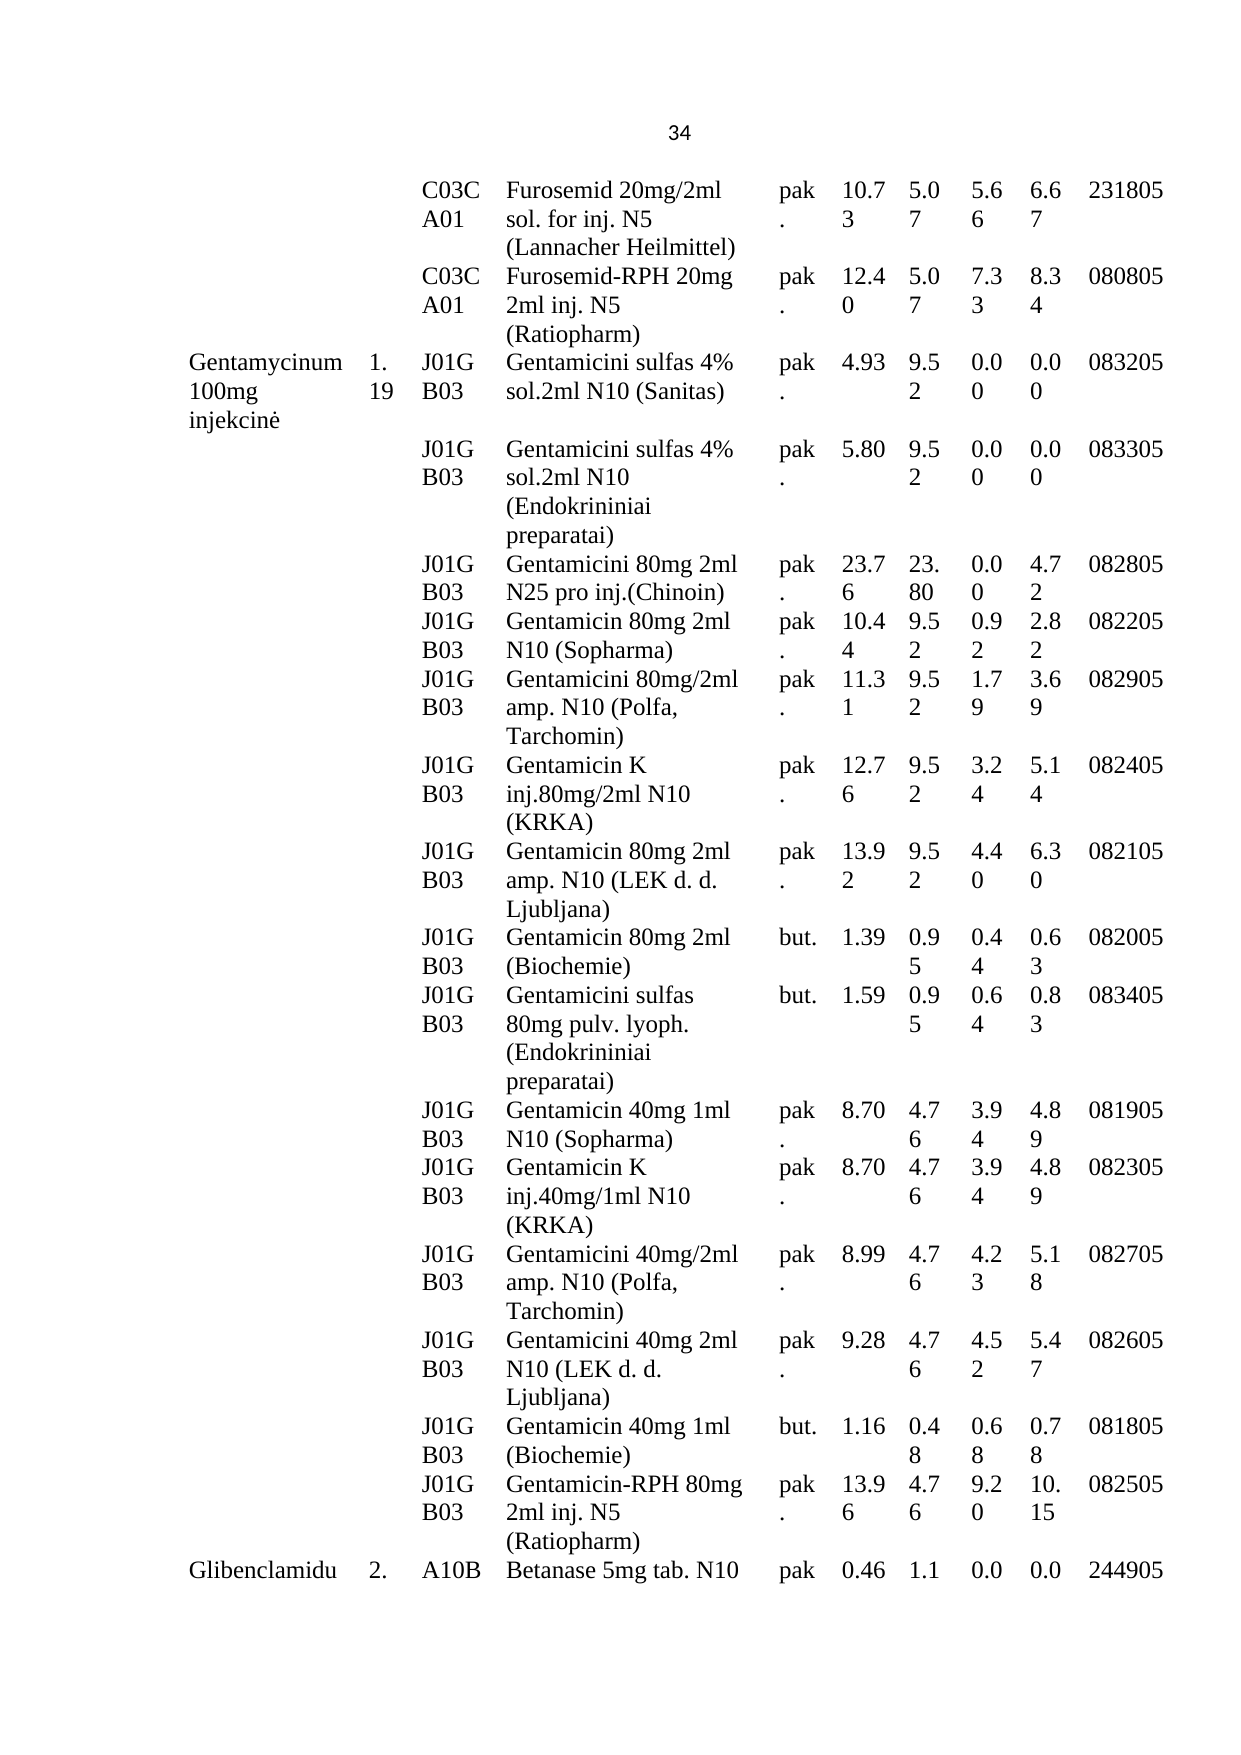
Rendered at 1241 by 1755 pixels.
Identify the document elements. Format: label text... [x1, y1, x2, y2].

table_cell 4.72 [1019, 549, 1077, 606]
table_cell J01G B03 [410, 549, 494, 606]
table_cell J01G B03 [410, 980, 494, 1095]
table_cell 6.30 [1019, 836, 1077, 922]
table_cell 0.00 [960, 434, 1018, 549]
table_cell J01G B03 [410, 750, 494, 836]
table_cell [177, 664, 357, 750]
table_cell 5.07 [897, 261, 960, 347]
table_cell Gentamicin 40mg 1ml N10 (Sopharma) [495, 1095, 768, 1152]
table_cell 9.52 [897, 664, 960, 750]
table_cell Gentamicin-RPH 80mg 2ml inj. N5 (Ratiopharm) [495, 1469, 768, 1555]
table_cell 4.76 [897, 1325, 960, 1411]
table_cell pak. [768, 1469, 830, 1555]
table_cell [177, 175, 357, 261]
table_cell [357, 1239, 410, 1325]
table_cell 5.80 [830, 434, 897, 549]
table_cell 4.23 [960, 1239, 1018, 1325]
table_cell pak. [768, 175, 830, 261]
table_cell 3.69 [1019, 664, 1077, 750]
table_cell [177, 836, 357, 922]
table_cell [357, 923, 410, 980]
table_cell pak. [768, 606, 830, 664]
table_cell J01G B03 [410, 348, 494, 434]
table_cell 082205 [1077, 606, 1181, 664]
table_cell J01G B03 [410, 836, 494, 922]
table_cell 8.34 [1019, 261, 1077, 347]
table_cell 10.15 [1019, 1469, 1077, 1555]
table_cell 244905 [1077, 1555, 1181, 1584]
table_cell 4.40 [960, 836, 1018, 922]
table_cell pak. [768, 1239, 830, 1325]
table_cell 082005 [1077, 923, 1181, 980]
table_cell 0.00 [960, 549, 1018, 606]
table_cell 13.96 [830, 1469, 897, 1555]
table_cell 082805 [1077, 549, 1181, 606]
table_cell 1.39 [830, 923, 897, 980]
table_cell [177, 1095, 357, 1152]
table_cell 0.00 [960, 348, 1018, 434]
table_cell 9.52 [897, 750, 960, 836]
table_cell 7.33 [960, 261, 1018, 347]
table_cell [357, 664, 410, 750]
table_cell 0.00 [1019, 348, 1077, 434]
table_cell [357, 1411, 410, 1469]
table_cell [177, 1153, 357, 1239]
table_cell J01G B03 [410, 434, 494, 549]
table_cell Gentamicin 80mg 2ml (Biochemie) [495, 923, 768, 980]
table_cell J01G B03 [410, 1239, 494, 1325]
table_cell Furosemid 20mg/2ml sol. for inj. N5 (Lannacher Heilmittel) [495, 175, 768, 261]
table_cell pak [768, 1555, 830, 1584]
table_cell 8.70 [830, 1095, 897, 1152]
table_cell 082905 [1077, 664, 1181, 750]
table_cell 4.89 [1019, 1095, 1077, 1152]
table_cell 1.16 [830, 1411, 897, 1469]
table_cell [177, 549, 357, 606]
table_cell [357, 261, 410, 347]
table_cell pak. [768, 836, 830, 922]
table_cell 0.0 [1019, 1555, 1077, 1584]
table_cell 0.83 [1019, 980, 1077, 1095]
table_cell [357, 175, 410, 261]
table_cell 11.31 [830, 664, 897, 750]
table_cell 081805 [1077, 1411, 1181, 1469]
table_cell 5.18 [1019, 1239, 1077, 1325]
table_cell Gentamicini sulfas 4% sol.2ml N10 (Endokrininiai preparatai) [495, 434, 768, 549]
table_cell J01G B03 [410, 1469, 494, 1555]
table_cell 083205 [1077, 348, 1181, 434]
table_cell pak. [768, 664, 830, 750]
table_cell 082305 [1077, 1153, 1181, 1239]
table_cell 0.44 [960, 923, 1018, 980]
table_cell J01G B03 [410, 1153, 494, 1239]
table_cell [177, 1411, 357, 1469]
table_cell 082105 [1077, 836, 1181, 922]
table_cell 10.44 [830, 606, 897, 664]
table_cell 0.64 [960, 980, 1018, 1095]
table_cell 10.73 [830, 175, 897, 261]
table_cell 5.47 [1019, 1325, 1077, 1411]
table_cell [177, 606, 357, 664]
table_cell 12.76 [830, 750, 897, 836]
table_cell 5.66 [960, 175, 1018, 261]
table_cell pak. [768, 261, 830, 347]
table_cell 23.80 [897, 549, 960, 606]
table_cell C03C A01 [410, 261, 494, 347]
table_cell 0.68 [960, 1411, 1018, 1469]
table_cell 083305 [1077, 434, 1181, 549]
table_cell 8.70 [830, 1153, 897, 1239]
table_cell 9.20 [960, 1469, 1018, 1555]
table_cell 0.48 [897, 1411, 960, 1469]
table_cell 6.67 [1019, 175, 1077, 261]
table_cell [177, 1239, 357, 1325]
table_cell [177, 750, 357, 836]
table_cell but. [768, 980, 830, 1095]
table_cell 12.40 [830, 261, 897, 347]
table_cell [177, 980, 357, 1095]
table_cell J01G B03 [410, 664, 494, 750]
table_cell 4.76 [897, 1153, 960, 1239]
table_cell pak. [768, 348, 830, 434]
table_cell [177, 434, 357, 549]
table_cell 0.78 [1019, 1411, 1077, 1469]
table_cell Gentamicin 80mg 2ml amp. N10 (LEK d. d. Ljubljana) [495, 836, 768, 922]
table_cell Furosemid-RPH 20mg 2ml inj. N5 (Ratiopharm) [495, 261, 768, 347]
table_cell 9.52 [897, 606, 960, 664]
table_cell [357, 836, 410, 922]
table_cell J01G B03 [410, 1325, 494, 1411]
table_cell 0.63 [1019, 923, 1077, 980]
table_cell [357, 750, 410, 836]
table_cell 0.95 [897, 923, 960, 980]
table_cell [357, 980, 410, 1095]
table_cell Gentamicin K inj.40mg/1ml N10 (KRKA) [495, 1153, 768, 1239]
table_cell 2. [357, 1555, 410, 1584]
table_cell C03C A01 [410, 175, 494, 261]
table_cell pak. [768, 1325, 830, 1411]
table_cell 4.93 [830, 348, 897, 434]
table_cell [357, 1469, 410, 1555]
table_cell 4.76 [897, 1095, 960, 1152]
table_cell [357, 1325, 410, 1411]
table_cell Glibenclamidu [177, 1555, 357, 1584]
table_cell [177, 1469, 357, 1555]
table_cell 4.52 [960, 1325, 1018, 1411]
table_cell 0.95 [897, 980, 960, 1095]
table_cell Gentamicin K inj.80mg/2ml N10 (KRKA) [495, 750, 768, 836]
table_cell [177, 923, 357, 980]
table_cell 081905 [1077, 1095, 1181, 1152]
table_cell J01G B03 [410, 923, 494, 980]
table_cell Gentamicini sulfas 4% sol.2ml N10 (Sanitas) [495, 348, 768, 434]
table_cell Gentamicini 40mg 2ml N10 (LEK d. d. Ljubljana) [495, 1325, 768, 1411]
table_cell Gentamicini sulfas 80mg pulv. lyoph.(Endokrininiai preparatai) [495, 980, 768, 1095]
table_cell pak. [768, 1095, 830, 1152]
table_cell [357, 606, 410, 664]
table_cell J01G B03 [410, 606, 494, 664]
table_cell 080805 [1077, 261, 1181, 347]
table_cell 13.92 [830, 836, 897, 922]
table_cell Betanase 5mg tab. N10 [495, 1555, 768, 1584]
table_cell but. [768, 923, 830, 980]
table_cell 8.99 [830, 1239, 897, 1325]
table_cell [357, 434, 410, 549]
table_cell 4.76 [897, 1239, 960, 1325]
table_cell but. [768, 1411, 830, 1469]
table_cell 2.82 [1019, 606, 1077, 664]
table_cell 4.76 [897, 1469, 960, 1555]
table_cell 0.0 [960, 1555, 1018, 1584]
table_cell 082405 [1077, 750, 1181, 836]
table_cell [177, 1325, 357, 1411]
table_cell 5.07 [897, 175, 960, 261]
table_cell 3.94 [960, 1153, 1018, 1239]
table_cell J01G B03 [410, 1411, 494, 1469]
table_cell 9.52 [897, 434, 960, 549]
table_cell 1.19 [357, 348, 410, 434]
table_cell 9.52 [897, 836, 960, 922]
table_cell 0.46 [830, 1555, 897, 1584]
table_cell 1.79 [960, 664, 1018, 750]
table_cell [177, 261, 357, 347]
table_cell 082605 [1077, 1325, 1181, 1411]
table_cell Gentamicini 80mg/2ml amp. N10 (Polfa, Tarchomin) [495, 664, 768, 750]
table_cell 082505 [1077, 1469, 1181, 1555]
table_cell J01G B03 [410, 1095, 494, 1152]
table_cell Gentamicin 40mg 1ml (Biochemie) [495, 1411, 768, 1469]
table_cell 9.28 [830, 1325, 897, 1411]
table_cell 231805 [1077, 175, 1181, 261]
table_cell Gentamycinum 100mg injekcinė [177, 348, 357, 434]
table_cell Gentamicini 40mg/2ml amp. N10 (Polfa, Tarchomin) [495, 1239, 768, 1325]
table_cell 0.00 [1019, 434, 1077, 549]
table_cell 3.24 [960, 750, 1018, 836]
table_cell 083405 [1077, 980, 1181, 1095]
table_cell 1.59 [830, 980, 897, 1095]
table_cell 082705 [1077, 1239, 1181, 1325]
table_cell [357, 1153, 410, 1239]
table_cell Gentamicini 80mg 2ml N25 pro inj.(Chinoin) [495, 549, 768, 606]
table_cell pak. [768, 1153, 830, 1239]
table_cell Gentamicin 80mg 2ml N10 (Sopharma) [495, 606, 768, 664]
table_cell pak. [768, 750, 830, 836]
table_cell 0.92 [960, 606, 1018, 664]
table_cell pak. [768, 549, 830, 606]
table_cell 3.94 [960, 1095, 1018, 1152]
table_cell [357, 1095, 410, 1152]
table_cell 4.89 [1019, 1153, 1077, 1239]
table_cell 23.76 [830, 549, 897, 606]
table_cell A10B [410, 1555, 494, 1584]
table_cell 5.14 [1019, 750, 1077, 836]
table_cell pak. [768, 434, 830, 549]
table_cell 1.1 [897, 1555, 960, 1584]
table_cell [357, 549, 410, 606]
table_cell 9.52 [897, 348, 960, 434]
